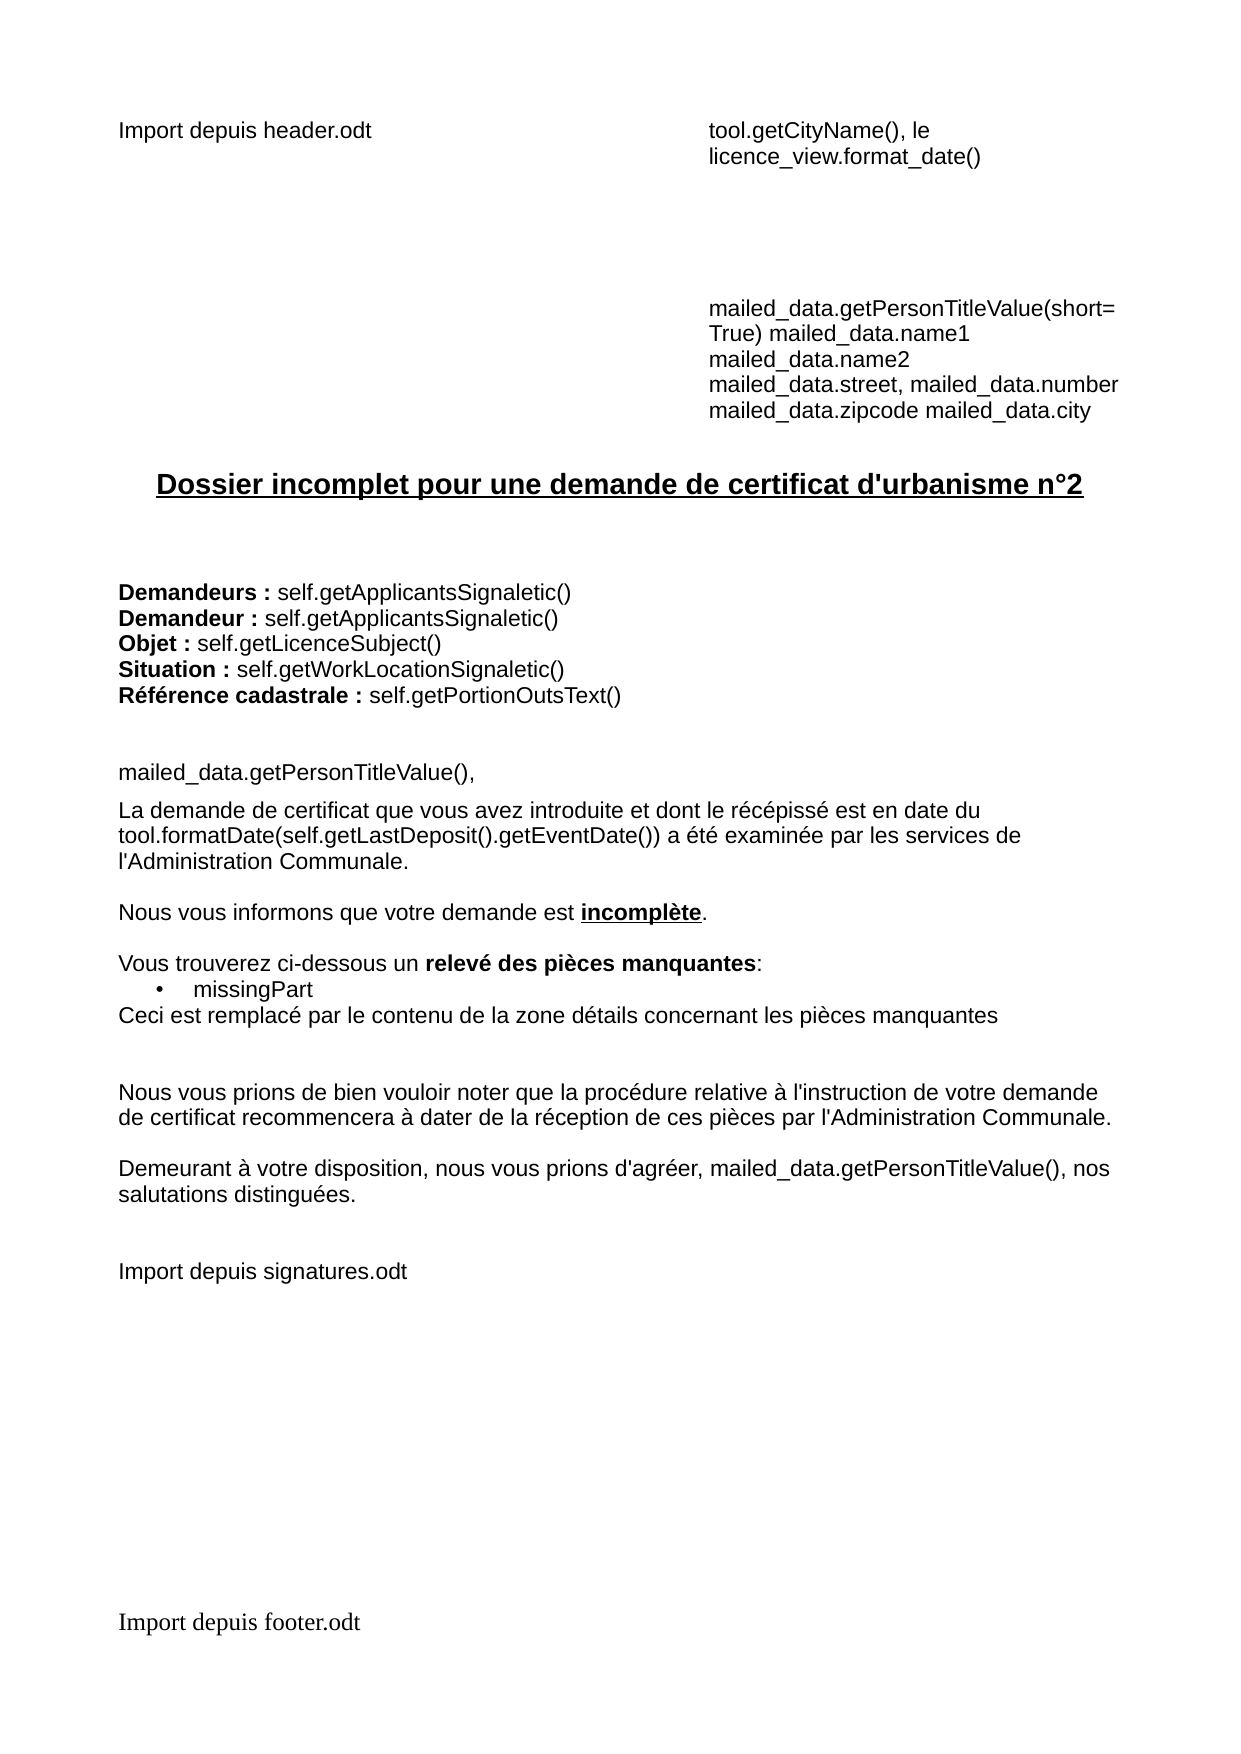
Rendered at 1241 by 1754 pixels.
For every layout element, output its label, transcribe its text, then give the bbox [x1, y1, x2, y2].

title Dossier incomplet pour une demande de certificat d'urbanisme n°2 [118, 468, 1122, 501]
text Référence cadastrale : self.getPortionOutsText() [118, 682, 1122, 708]
text mailed_data.getPersonTitleValue(), [118, 759, 1122, 785]
table_header tool.getCityName(), le licence_view.format_date() mailed_data.getPersonTitleValue(short=True) mailed_data.name1 mailed_data.name2 mailed_data.street, mailed_data.number mailed_data.zipcode mailed_data.city [709, 118, 1123, 436]
text La demande de certificat que vous avez introduite et dont le récépissé est en date du tool.formatDate(self.getLastDeposit().getEventDate()) a été examinée par les services de l'Administration Communale. [118, 797, 1122, 874]
text Import depuis signatures.odt [118, 1259, 1122, 1284]
text Nous vous informons que votre demande est incomplète. [118, 900, 1122, 926]
text Situation : self.getWorkLocationSignaletic() [118, 657, 1122, 682]
text Ceci est remplacé par le contenu de la zone détails concernant les pièces manquantes [118, 1002, 1122, 1028]
list missingPart [156, 977, 1122, 1002]
text Nous vous prions de bien vouloir noter que la procédure relative à l'instruction de votre demande de certificat recommencera à dater de la réception de ces pièces par l'Administration Communale. [118, 1079, 1122, 1131]
text Demandeur : self.getApplicantsSignaletic() [118, 606, 1122, 631]
text Demandeurs : self.getApplicantsSignaletic() [118, 580, 1122, 606]
text Objet : self.getLicenceSubject() [118, 631, 1122, 657]
text Demeurant à votre disposition, nous vous prions d'agréer, mailed_data.getPersonTitleValue(), nos salutations distinguées. [118, 1156, 1122, 1207]
table_header Import depuis header.odt [118, 118, 708, 436]
text Vous trouverez ci-dessous un relevé des pièces manquantes: [118, 951, 1122, 977]
